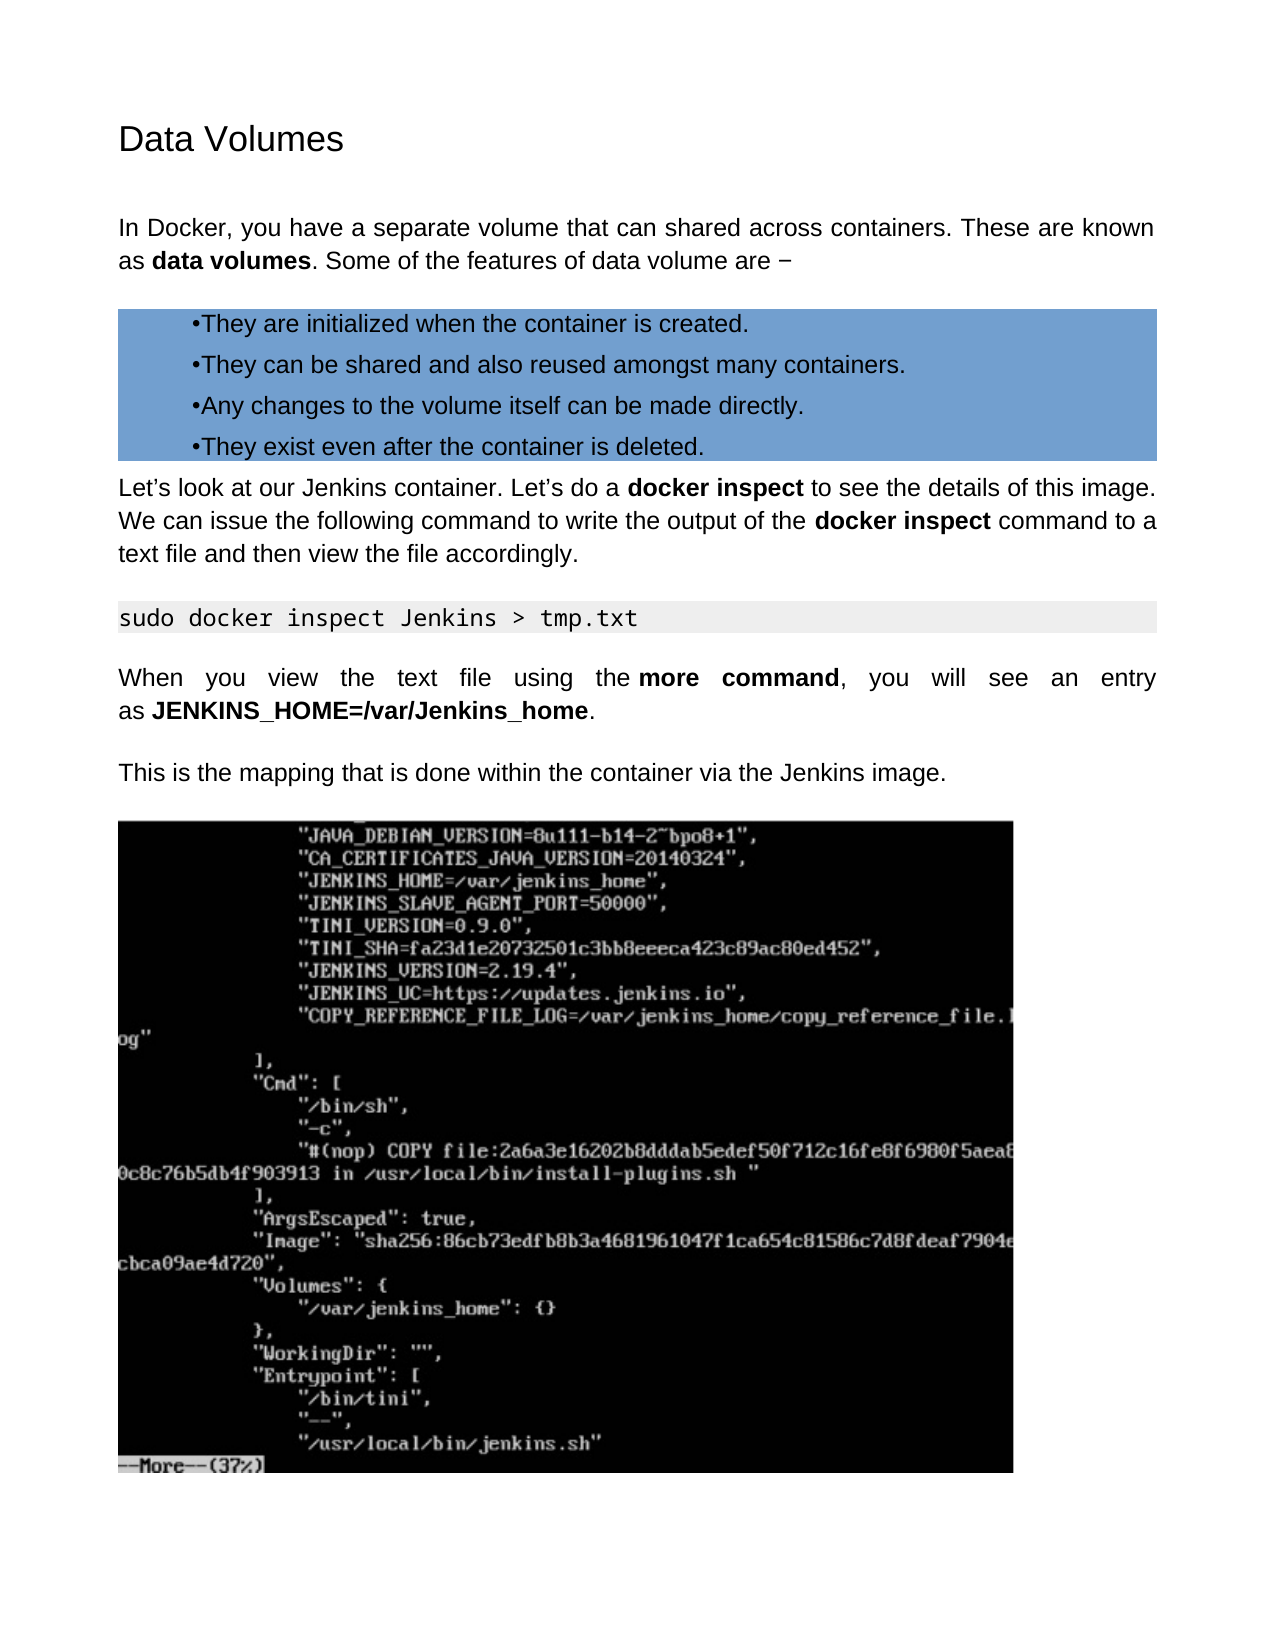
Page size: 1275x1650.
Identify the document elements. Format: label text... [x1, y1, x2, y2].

picture [118, 820, 1014, 1473]
text Let’s look at our Jenkins container. Let’s do a docker inspect to see the details of this image. We can issue the following command to write the output of the docker inspect command to a text file and then view the file accordingly. [118, 473, 1157, 567]
list They exist even after the container is deleted. [118, 432, 1157, 461]
list Any changes to the volume itself can be made directly. [118, 391, 1157, 419]
text In Docker, you have a separate volume that can shared across containers. These are known as data volumes. Some of the features of data volume are − [118, 213, 1157, 275]
list They are initialized when the container is created. [118, 309, 1157, 338]
text This is the mapping that is done within the container via the Jenkins image. [118, 758, 1157, 787]
subtitle Data Volumes [118, 118, 1157, 159]
list They can be shared and also reused amongst many containers. [118, 350, 1157, 379]
text sudo docker inspect Jenkins > tmp.txt [118, 601, 1157, 633]
text When you view the text file using the more command, you will see an entry as JENKINS_HOME=/var/Jenkins_home. [118, 663, 1157, 724]
